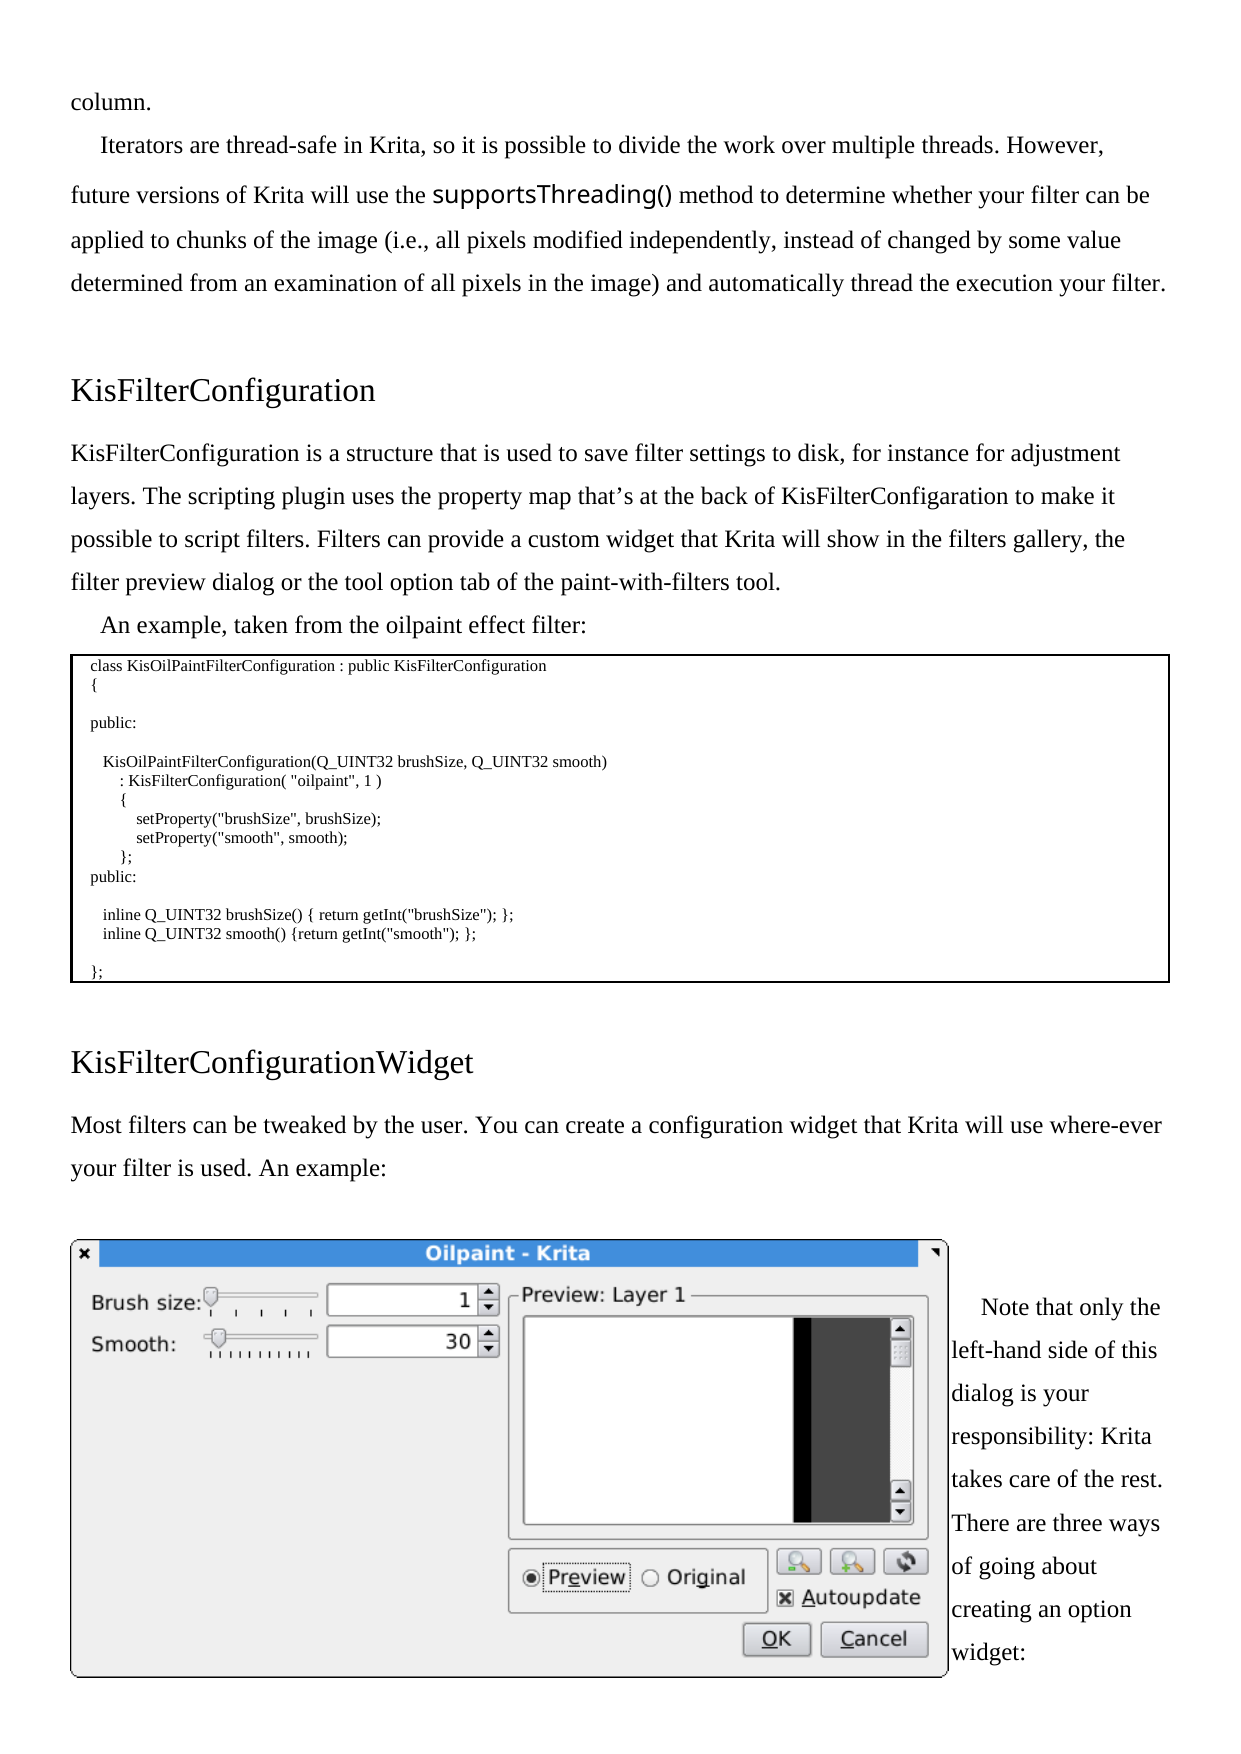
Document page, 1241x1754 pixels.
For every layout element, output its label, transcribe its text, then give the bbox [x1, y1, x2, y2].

text public: [73, 864, 1168, 886]
text KisFilterConfiguration is a structure that is used to save filter settings to disk, for instance for adjustment layers. The scripting plugin uses the property map that’s at the back of KisFilterConfigaration to make it possible to script filters. Filters can provide a custom widget that Krita will show in the filters gallery, the filter preview dialog or the tool option tab of the paint-with-filters tool. [70, 438, 1170, 596]
text { [73, 673, 1168, 694]
text }; [73, 960, 1168, 981]
text setProperty("smooth", smooth); [73, 826, 1168, 845]
subtitle 4.2.KisFilterConfiguration [70, 370, 1170, 408]
text public: [73, 711, 1168, 732]
text column. [70, 87, 1170, 116]
text inline Q_UINT32 brushSize() { return getInt("brushSize"); }; [73, 903, 1168, 922]
text : KisFilterConfiguration( "oilpaint", 1 ) [73, 768, 1168, 788]
text setProperty("brushSize", brushSize); [73, 807, 1168, 826]
text Note that only the left-hand side of this dialog is your responsibility: Krita takes care of the rest. There are three ways of going about creating an option widget: [949, 1292, 1170, 1666]
text inline Q_UINT32 smooth() {return getInt("smooth"); }; [73, 922, 1168, 943]
text }; [73, 845, 1168, 864]
text An example, taken from the oilpaint effect filter: [70, 610, 1170, 639]
text Iterators are thread-safe in Krita, so it is possible to divide the work over multiple threads. However, future versions of Krita will use the supportsThreading() method to determine whether your filter can be applied to chunks of the image (i.e., all pixels modified independently, instead of changed by some value determined from an examination of all pixels in the image) and automatically thread the execution your filter. [70, 131, 1170, 297]
text class KisOilPaintFilterConfiguration : public KisFilterConfiguration [73, 656, 1168, 673]
text { [73, 788, 1168, 807]
subtitle 4.3.KisFilterConfigurationWidget [70, 1042, 1170, 1081]
text Most filters can be tweaked by the user. You can create a configuration widget that Krita will use where-ever your filter is used. An example: [70, 1110, 1170, 1182]
text KisOilPaintFilterConfiguration(Q_UINT32 brushSize, Q_UINT32 smooth) [73, 749, 1168, 768]
picture [70, 1239, 949, 1678]
